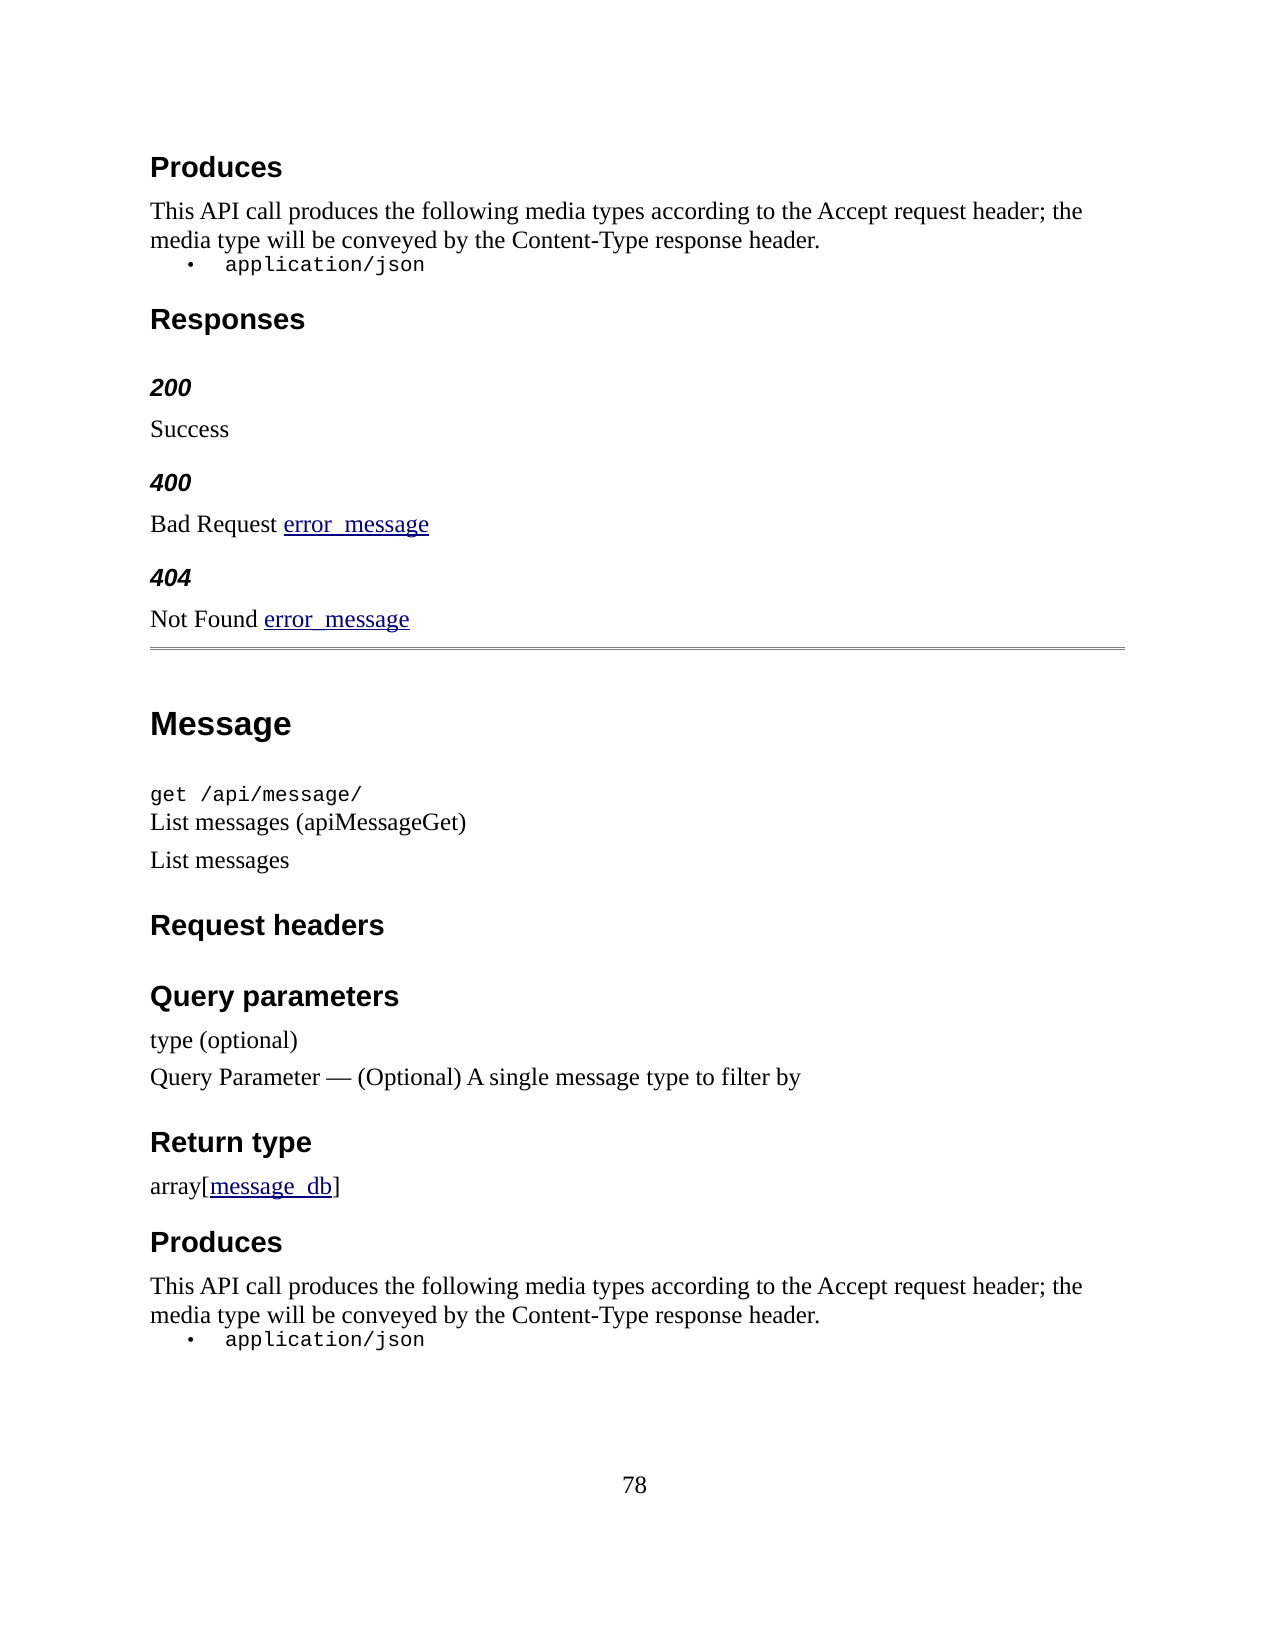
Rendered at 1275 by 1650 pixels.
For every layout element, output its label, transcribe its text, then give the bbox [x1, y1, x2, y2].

text array[message_db] [150, 1171, 1125, 1200]
text get /api/message/ [150, 784, 1125, 807]
text type (optional) [150, 1025, 1125, 1053]
text Query Parameter — (Optional) A single message type to filter by [150, 1062, 1125, 1091]
subtitle Request headers [150, 908, 1125, 941]
subtitle 200 [150, 373, 1125, 402]
text Not Found error_message [150, 604, 1125, 633]
list application/json [187, 1328, 1125, 1352]
subtitle 400 [150, 468, 1125, 497]
text This API call produces the following media types according to the Accept request header; the media type will be conveyed by the Content-Type response header. [150, 1271, 1125, 1328]
list application/json [187, 253, 1125, 277]
subtitle Responses [150, 302, 1125, 336]
text List messages [150, 845, 1125, 874]
subtitle Query parameters [150, 979, 1125, 1012]
text Success [150, 414, 1125, 443]
subtitle Return type [150, 1125, 1125, 1159]
subtitle Produces [150, 1225, 1125, 1258]
text Bad Request error_message [150, 509, 1125, 538]
subtitle 404 [150, 563, 1125, 591]
subtitle Message [150, 704, 1125, 742]
text List messages (apiMessageGet) [150, 807, 1125, 836]
subtitle Produces [150, 150, 1125, 183]
text This API call produces the following media types according to the Accept request header; the media type will be conveyed by the Content-Type response header. [150, 196, 1125, 253]
